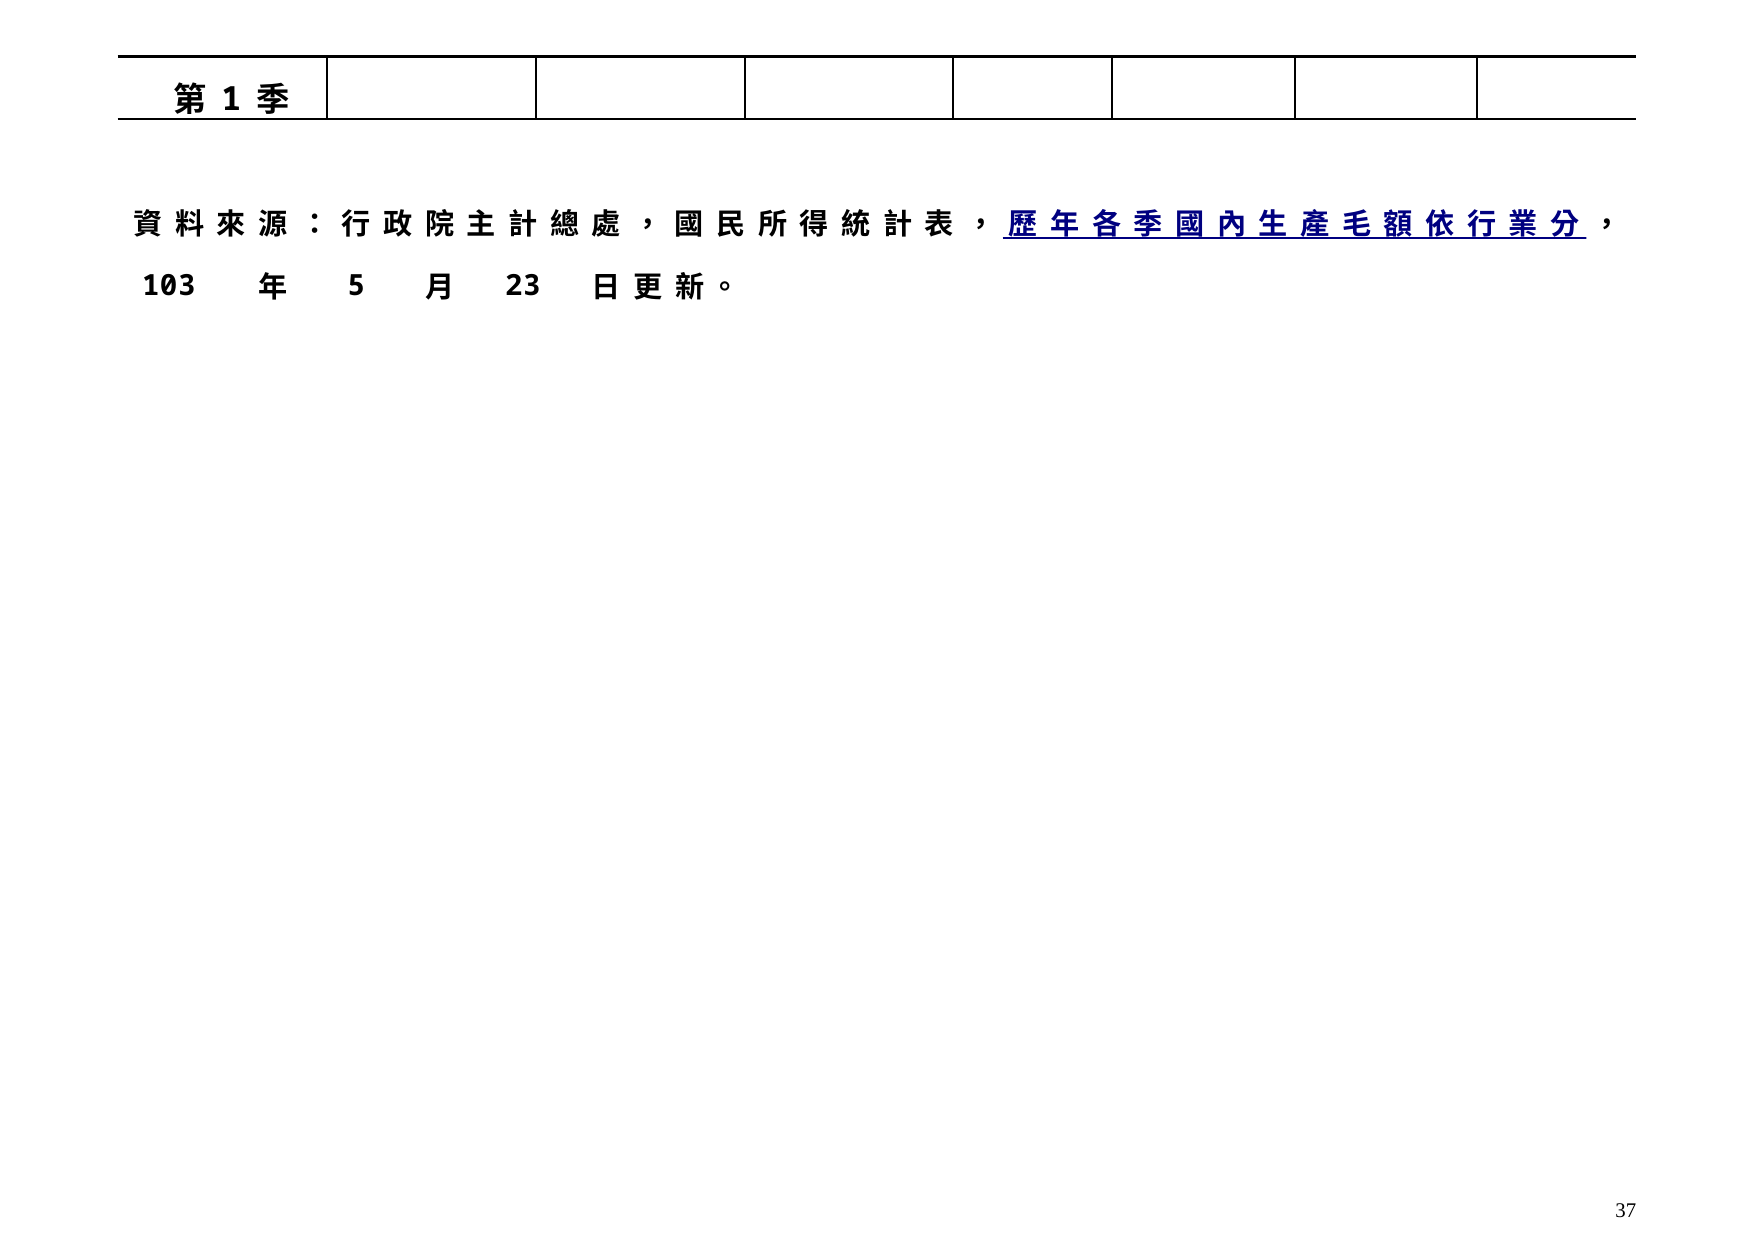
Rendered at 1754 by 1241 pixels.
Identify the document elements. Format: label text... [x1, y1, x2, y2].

table_cell [954, 58, 1111, 118]
table_cell [1478, 58, 1636, 118]
table_cell [1113, 58, 1294, 118]
table_cell 第1季 [118, 58, 326, 118]
table_cell [746, 58, 952, 118]
table_cell [537, 58, 744, 118]
table_cell [328, 58, 535, 118]
text 資料來源：行政院主計總處，國民所得統計表，歷年各季國內生產毛額依行業分，103年5月23日更新。 [127, 180, 1627, 305]
table_cell [1296, 58, 1476, 118]
